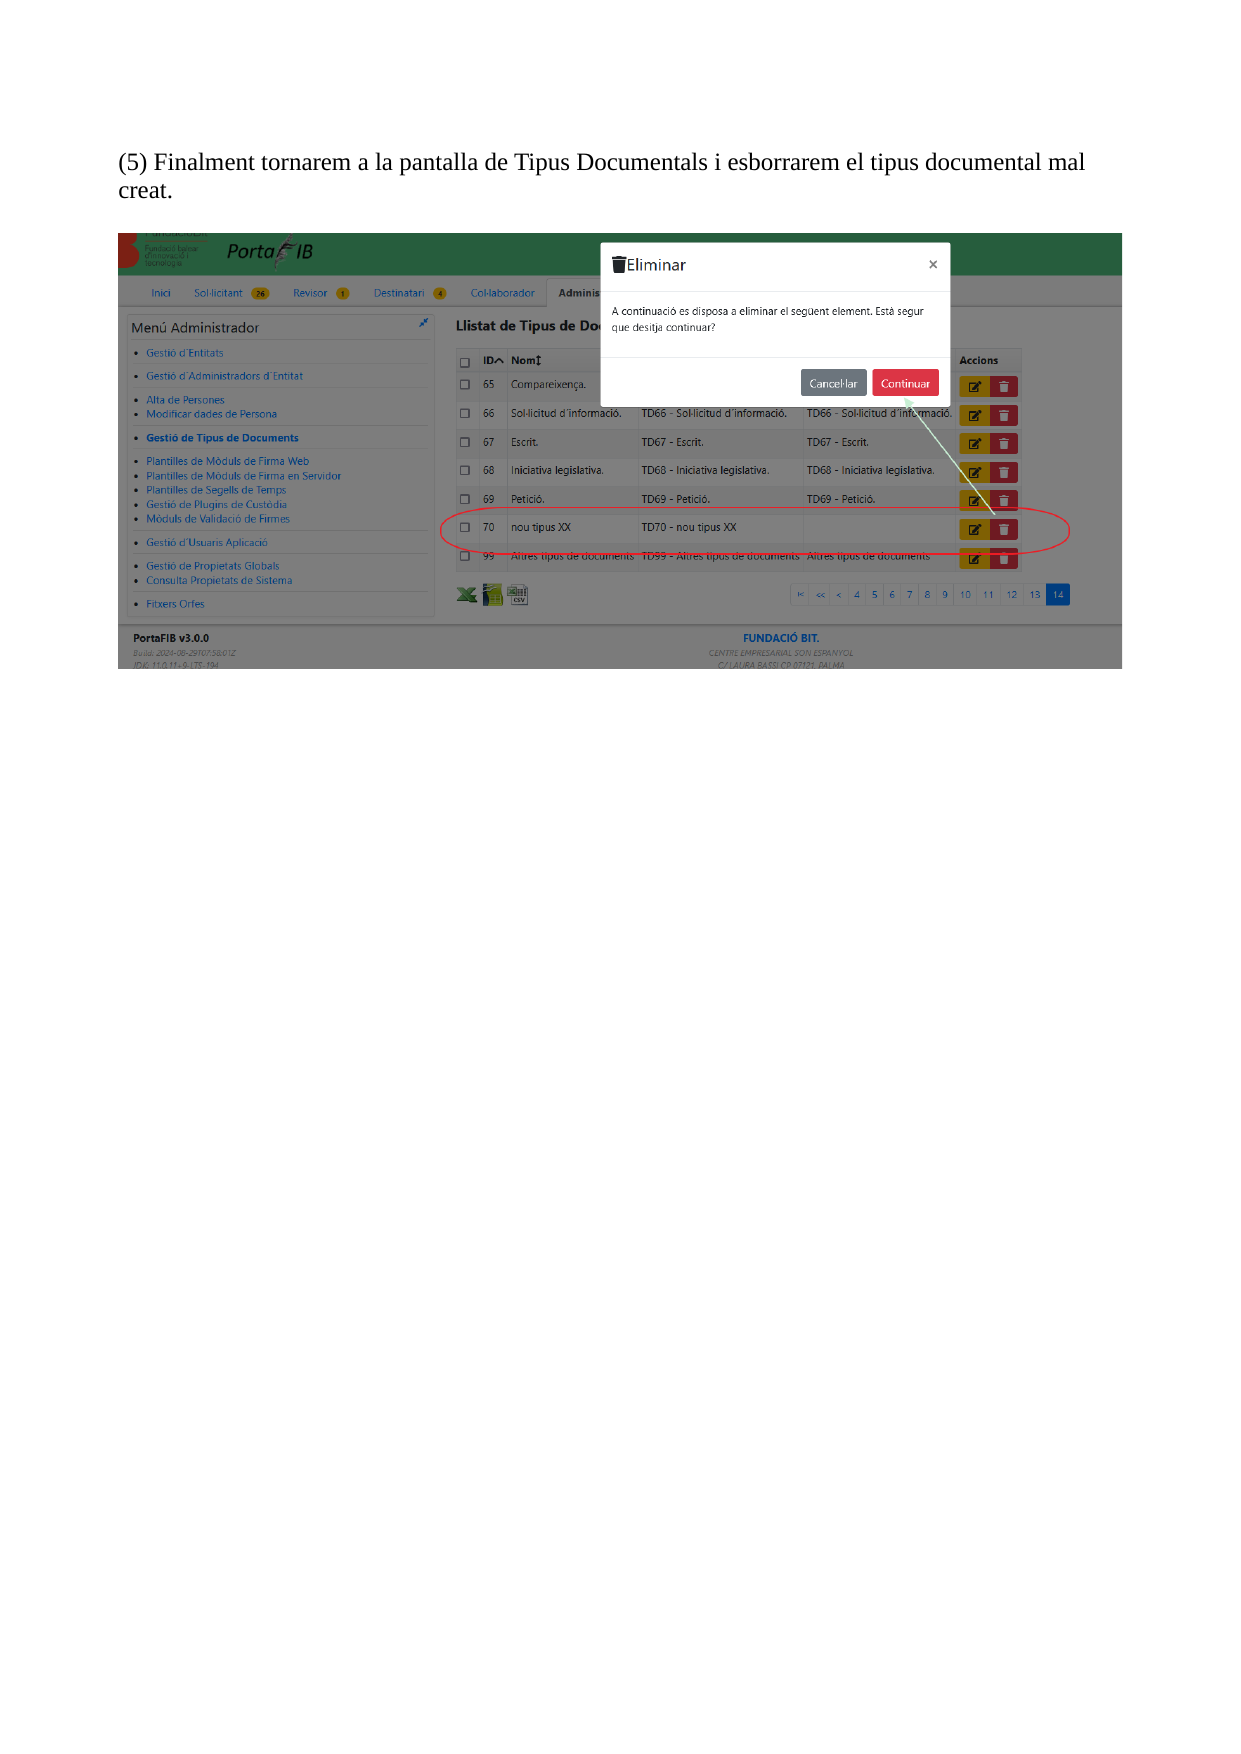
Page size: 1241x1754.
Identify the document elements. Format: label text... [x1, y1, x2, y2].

text (5) Finalment tornarem a la pantalla de Tipus Documentals i esborrarem el tipus documental mal creat. [118, 147, 1122, 204]
picture [118, 233, 1123, 669]
